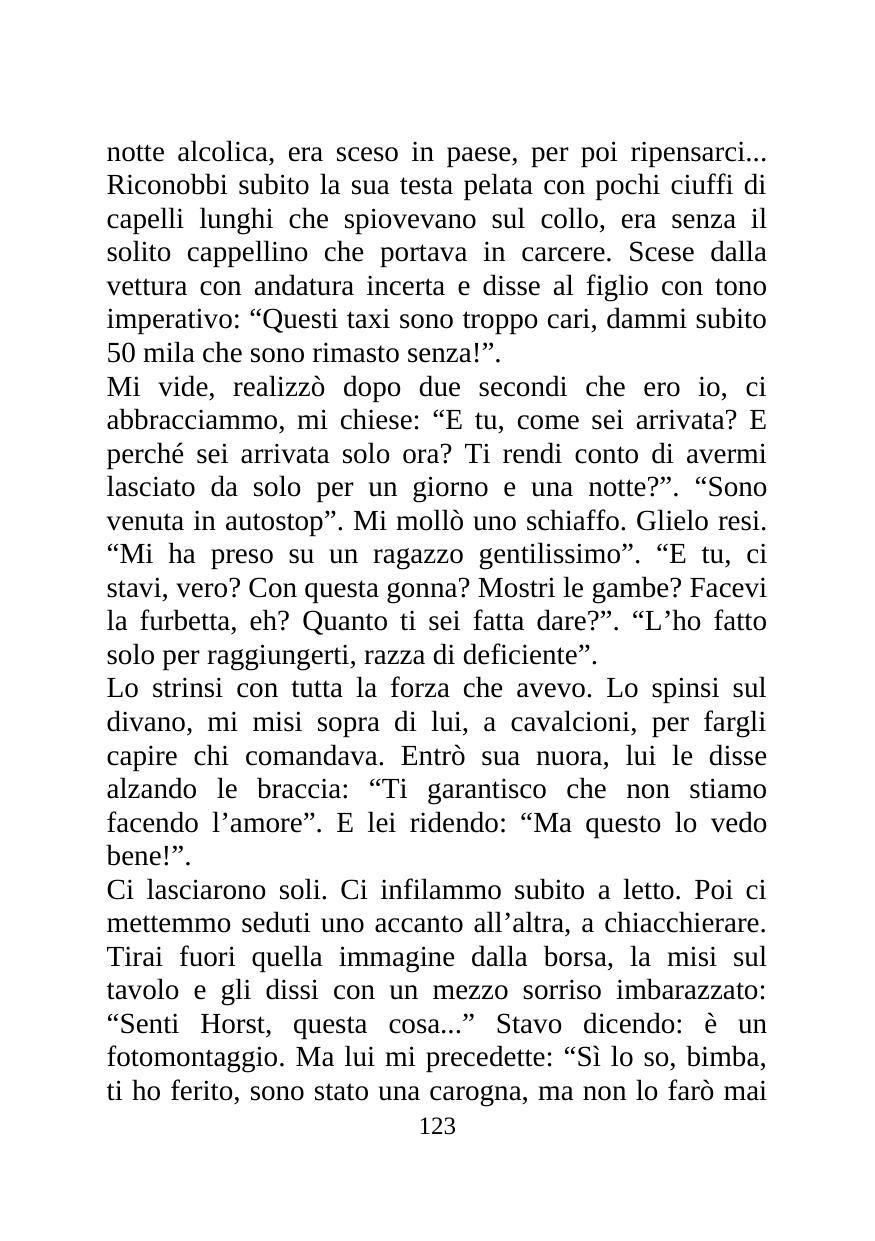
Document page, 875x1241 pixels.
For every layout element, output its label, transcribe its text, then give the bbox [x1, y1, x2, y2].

text Lo strinsi con tutta la forza che avevo. Lo spinsi sul divano, mi misi sopra di lui, a cavalcioni, per fargli capire chi comandava. Entrò sua nuora, lui le disse alzando le braccia: “Ti garantisco che non stiamo facendo l’amore”. E lei ridendo: “Ma questo lo vedo bene!”. [106, 671, 768, 872]
text Ci lasciarono soli. Ci infilammo subito a letto. Poi ci mettemmo seduti uno accanto all’altra, a chiacchierare. Tirai fuori quella immagine dalla borsa, la misi sul tavolo e gli dissi con un mezzo sorriso imbarazzato: “Senti Horst, questa cosa...” Stavo dicendo: è un fotomontaggio. Ma lui mi precedette: “Sì lo so, bimba, ti ho ferito, sono stato una carogna, ma non lo farò mai [106, 872, 768, 1107]
text Mi vide, realizzò dopo due secondi che ero io, ci abbracciammo, mi chiese: “E tu, come sei arrivata? E perché sei arrivata solo ora? Ti rendi conto di avermi lasciato da solo per un giorno e una notte?”. “Sono venuta in autostop”. Mi mollò uno schiaffo. Glielo resi. “Mi ha preso su un ragazzo gentilissimo”. “E tu, ci stavi, vero? Con questa gonna? Mostri le gambe? Facevi la furbetta, eh? Quanto ti sei fatta dare?”. “L’ho fatto solo per raggiungerti, razza di deficiente”. [106, 369, 768, 671]
text notte alcolica, era sceso in paese, per poi ripensarci... Riconobbi subito la sua testa pelata con pochi ciuffi di capelli lunghi che spiovevano sul collo, era senza il solito cappellino che portava in carcere. Scese dalla vettura con andatura incerta e disse al figlio con tono imperativo: “Questi taxi sono troppo cari, dammi subito 50 mila che sono rimasto senza!”. [106, 134, 768, 369]
